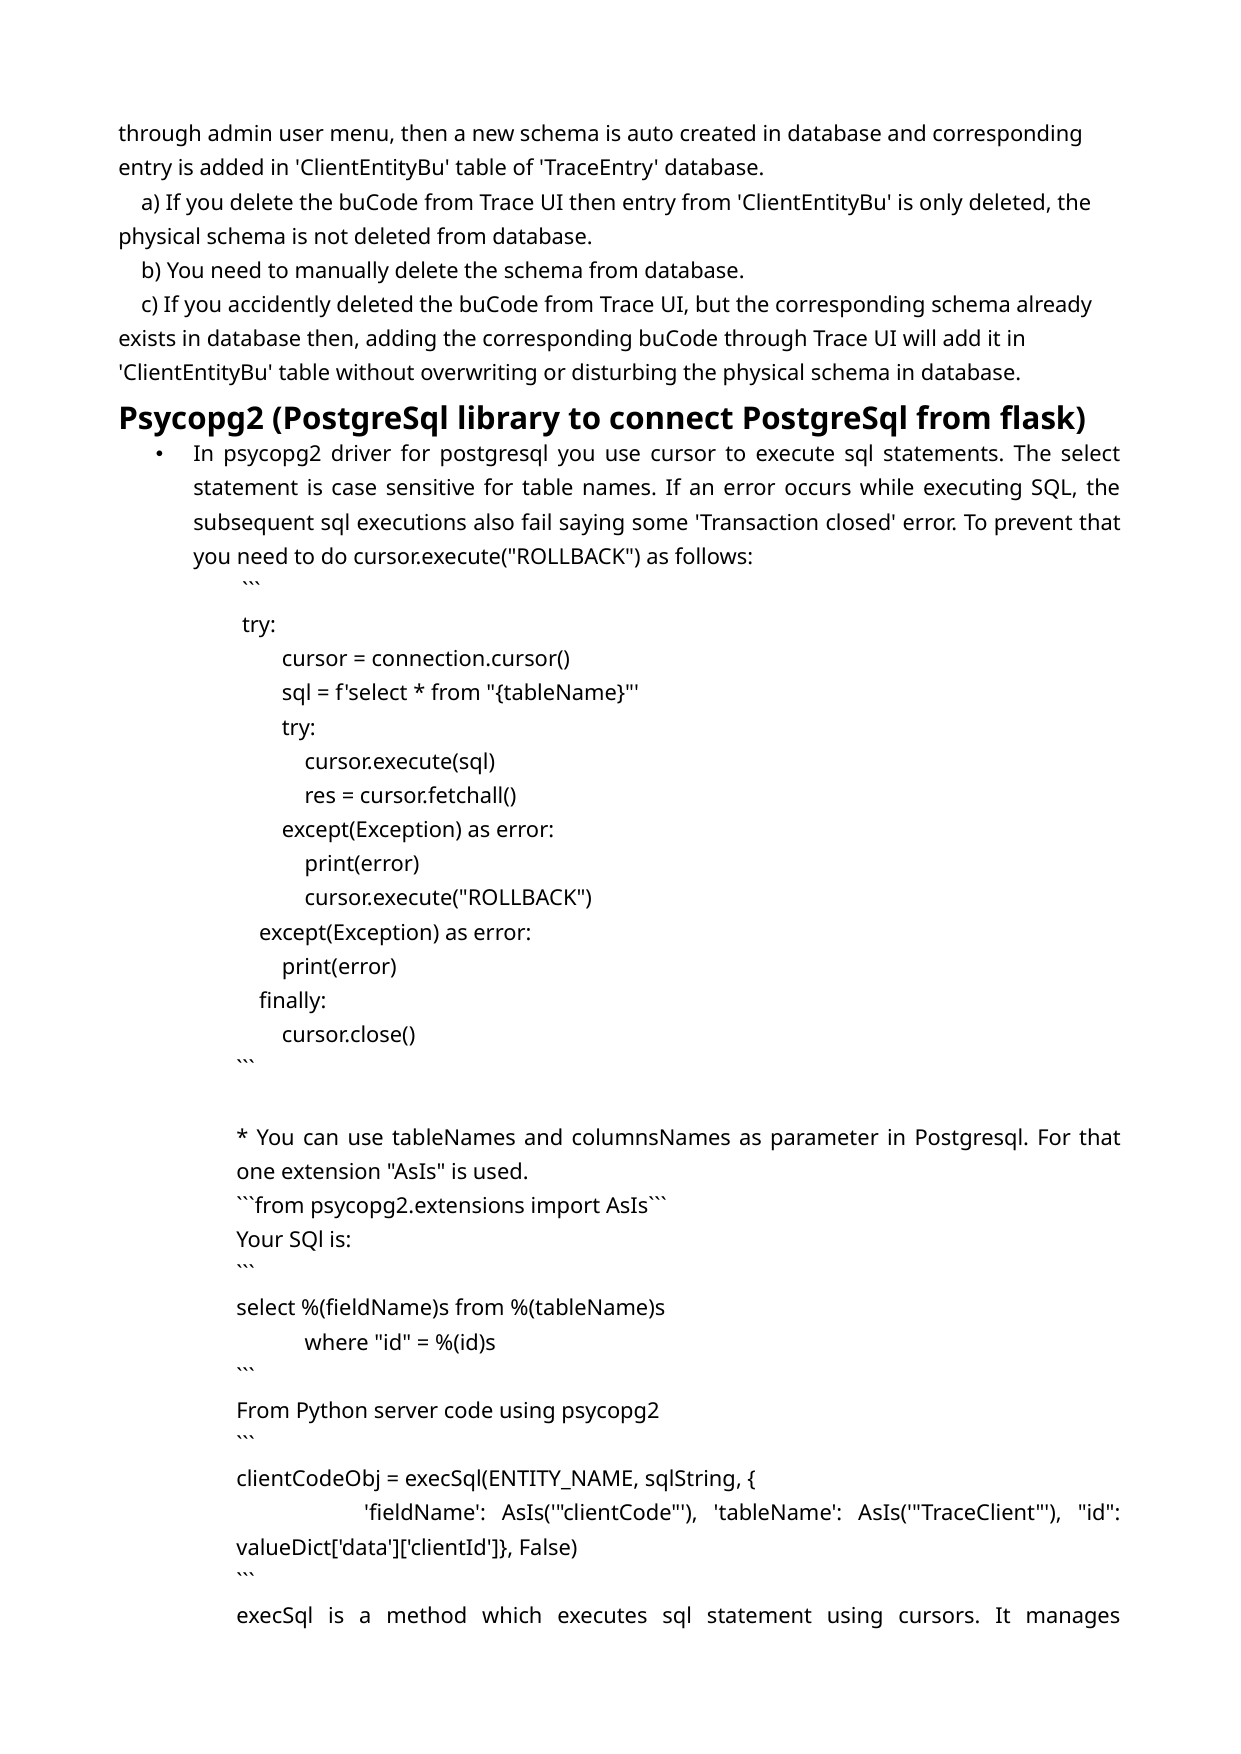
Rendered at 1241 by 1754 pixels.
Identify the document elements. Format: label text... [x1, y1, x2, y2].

text except(Exception) as error: [236, 917, 1122, 946]
subtitle Psycopg2 (PostgreSql library to connect PostgreSql from flask) [118, 396, 1122, 438]
text except(Exception) as error: [236, 814, 1122, 844]
text cursor.execute("ROLLBACK") [236, 882, 1122, 912]
text print(error) [236, 951, 1122, 981]
text ```from psycopg2.extensions import AsIs``` [236, 1190, 1122, 1220]
text cursor.execute(sql) [236, 746, 1122, 776]
text select %(fieldName)s from %(tableName)s [236, 1292, 1122, 1322]
text ``` [236, 1429, 1122, 1459]
text ``` [236, 1361, 1122, 1391]
text ``` [236, 1566, 1122, 1596]
text ``` [236, 575, 1122, 605]
text b) You need to manually delete the schema from database. [118, 255, 1122, 284]
text * You can use tableNames and columnsNames as parameter in Postgresql. For that one extension "AsIs" is used. [236, 1122, 1122, 1186]
text Your SQl is: [236, 1224, 1122, 1254]
text ``` [236, 1053, 1122, 1083]
text cursor.close() [236, 1019, 1122, 1049]
list In psycopg2 driver for postgresql you use cursor to execute sql statements. The select statement is case sensitive for table names. If an error occurs while executing SQL, the subsequent sql executions also fail saying some 'Transaction closed' error. To prevent that you need to do cursor.execute("ROLLBACK") as follows: [156, 438, 1122, 571]
text res = cursor.fetchall() [236, 780, 1122, 810]
text clientCodeObj = execSql(ENTITY_NAME, sqlString, { [236, 1463, 1122, 1493]
text execSql is a method which executes sql statement using cursors. It manages [236, 1600, 1122, 1630]
text cursor = connection.cursor() [236, 643, 1122, 673]
text ``` [236, 1258, 1122, 1288]
text print(error) [236, 848, 1122, 878]
text c) If you accidently deleted the buCode from Trace UI, but the corresponding schema already exists in database then, adding the corresponding buCode through Trace UI will add it in 'ClientEntityBu' table without overwriting or disturbing the physical schema in database. [118, 289, 1122, 387]
text where "id" = %(id)s [236, 1327, 1122, 1356]
text finally: [236, 985, 1122, 1015]
text a) If you delete the buCode from Trace UI then entry from 'ClientEntityBu' is only deleted, the physical schema is not deleted from database. [118, 186, 1122, 250]
text try: [236, 609, 1122, 639]
text From Python server code using psycopg2 [236, 1395, 1122, 1425]
text through admin user menu, then a new schema is auto created in database and corresponding entry is added in 'ClientEntityBu' table of 'TraceEntry' database. [118, 118, 1122, 182]
text try: [236, 712, 1122, 741]
text 'fieldName': AsIs('"clientCode"'), 'tableName': AsIs('"TraceClient"'), "id": valueDict['data']['clientId']}, False) [236, 1497, 1122, 1561]
text sql = f'select * from "{tableName}"' [236, 677, 1122, 707]
